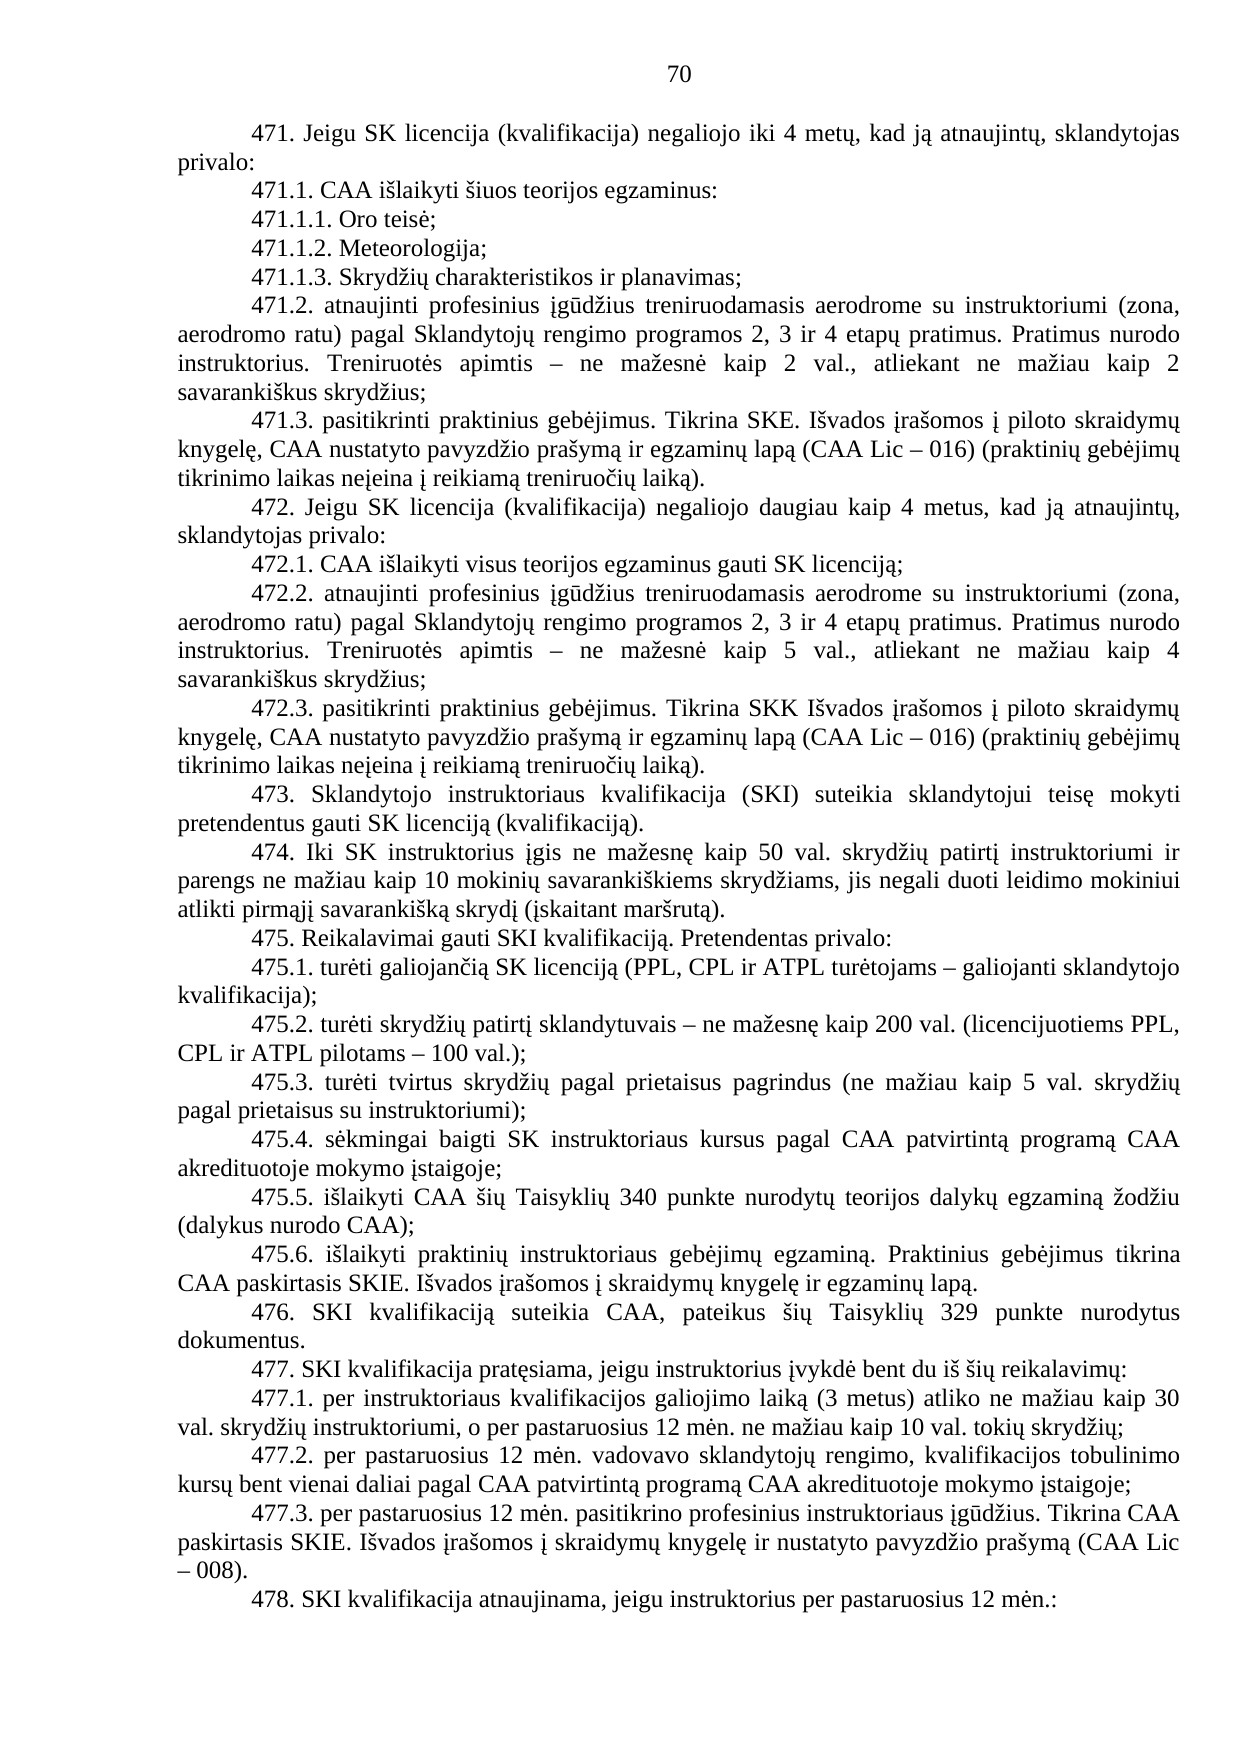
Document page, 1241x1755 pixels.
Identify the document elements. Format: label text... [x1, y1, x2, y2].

text 472.3. pasitikrinti praktinius gebėjimus. Tikrina SKK Išvados įrašomos į piloto skraidymų knygelę, CAA nustatyto pavyzdžio prašymą ir egzaminų lapą (CAA Lic – 016) (praktinių gebėjimų tikrinimo laikas neįeina į reikiamą treniruočių laiką). [177, 693, 1181, 779]
text 471.1. CAA išlaikyti šiuos teorijos egzaminus: [177, 176, 1181, 204]
text 475.4. sėkmingai baigti SK instruktoriaus kursus pagal CAA patvirtintą programą CAA akredituotoje mokymo įstaigoje; [177, 1124, 1181, 1182]
text 471.1.1. Oro teisė; [177, 204, 1181, 233]
text 477.1. per instruktoriaus kvalifikacijos galiojimo laiką (3 metus) atliko ne mažiau kaip 30 val. skrydžių instruktoriumi, o per pastaruosius 12 mėn. ne mažiau kaip 10 val. tokių skrydžių; [177, 1383, 1181, 1441]
text 472.2. atnaujinti profesinius įgūdžius treniruodamasis aerodrome su instruktoriumi (zona, aerodromo ratu) pagal Sklandytojų rengimo programos 2, 3 ir 4 etapų pratimus. Pratimus nurodo instruktorius. Treniruotės apimtis – ne mažesnė kaip 5 val., atliekant ne mažiau kaip 4 savarankiškus skrydžius; [177, 578, 1181, 693]
text 472.1. CAA išlaikyti visus teorijos egzaminus gauti SK licenciją; [177, 549, 1181, 578]
text 471.3. pasitikrinti praktinius gebėjimus. Tikrina SKE. Išvados įrašomos į piloto skraidymų knygelę, CAA nustatyto pavyzdžio prašymą ir egzaminų lapą (CAA Lic – 016) (praktinių gebėjimų tikrinimo laikas neįeina į reikiamą treniruočių laiką). [177, 406, 1181, 492]
text 471. Jeigu SK licencija (kvalifikacija) negaliojo iki 4 metų, kad ją atnaujintų, sklandytojas privalo: [177, 118, 1181, 176]
text 476. SKI kvalifikaciją suteikia CAA, pateikus šių Taisyklių 329 punkte nurodytus dokumentus. [177, 1297, 1181, 1354]
text 478. SKI kvalifikacija atnaujinama, jeigu instruktorius per pastaruosius 12 mėn.: [177, 1584, 1181, 1613]
text 472. Jeigu SK licencija (kvalifikacija) negaliojo daugiau kaip 4 metus, kad ją atnaujintų, sklandytojas privalo: [177, 492, 1181, 549]
text 475.3. turėti tvirtus skrydžių pagal prietaisus pagrindus (ne mažiau kaip 5 val. skrydžių pagal prietaisus su instruktoriumi); [177, 1067, 1181, 1124]
text 471.1.3. Skrydžių charakteristikos ir planavimas; [177, 262, 1181, 291]
text 477.3. per pastaruosius 12 mėn. pasitikrino profesinius instruktoriaus įgūdžius. Tikrina CAA paskirtasis SKIE. Išvados įrašomos į skraidymų knygelę ir nustatyto pavyzdžio prašymą (CAA Lic – 008). [177, 1498, 1181, 1584]
text 473. Sklandytojo instruktoriaus kvalifikacija (SKI) suteikia sklandytojui teisę mokyti pretendentus gauti SK licenciją (kvalifikaciją). [177, 779, 1181, 837]
text 474. Iki SK instruktorius įgis ne mažesnę kaip 50 val. skrydžių patirtį instruktoriumi ir parengs ne mažiau kaip 10 mokinių savarankiškiems skrydžiams, jis negali duoti leidimo mokiniui atlikti pirmąjį savarankišką skrydį (įskaitant maršrutą). [177, 837, 1181, 923]
text 475.6. išlaikyti praktinių instruktoriaus gebėjimų egzaminą. Praktinius gebėjimus tikrina CAA paskirtasis SKIE. Išvados įrašomos į skraidymų knygelę ir egzaminų lapą. [177, 1239, 1181, 1297]
text 475.2. turėti skrydžių patirtį sklandytuvais – ne mažesnę kaip 200 val. (licencijuotiems PPL, CPL ir ATPL pilotams – 100 val.); [177, 1009, 1181, 1067]
text 477.2. per pastaruosius 12 mėn. vadovavo sklandytojų rengimo, kvalifikacijos tobulinimo kursų bent vienai daliai pagal CAA patvirtintą programą CAA akredituotoje mokymo įstaigoje; [177, 1441, 1181, 1498]
text 471.1.2. Meteorologija; [177, 233, 1181, 262]
text 475.5. išlaikyti CAA šių Taisyklių 340 punkte nurodytų teorijos dalykų egzaminą žodžiu (dalykus nurodo CAA); [177, 1182, 1181, 1239]
text 475. Reikalavimai gauti SKI kvalifikaciją. Pretendentas privalo: [177, 923, 1181, 952]
text 475.1. turėti galiojančią SK licenciją (PPL, CPL ir ATPL turėtojams – galiojanti sklandytojo kvalifikacija); [177, 952, 1181, 1009]
text 471.2. atnaujinti profesinius įgūdžius treniruodamasis aerodrome su instruktoriumi (zona, aerodromo ratu) pagal Sklandytojų rengimo programos 2, 3 ir 4 etapų pratimus. Pratimus nurodo instruktorius. Treniruotės apimtis – ne mažesnė kaip 2 val., atliekant ne mažiau kaip 2 savarankiškus skrydžius; [177, 291, 1181, 406]
text 477. SKI kvalifikacija pratęsiama, jeigu instruktorius įvykdė bent du iš šių reikalavimų: [177, 1354, 1181, 1383]
